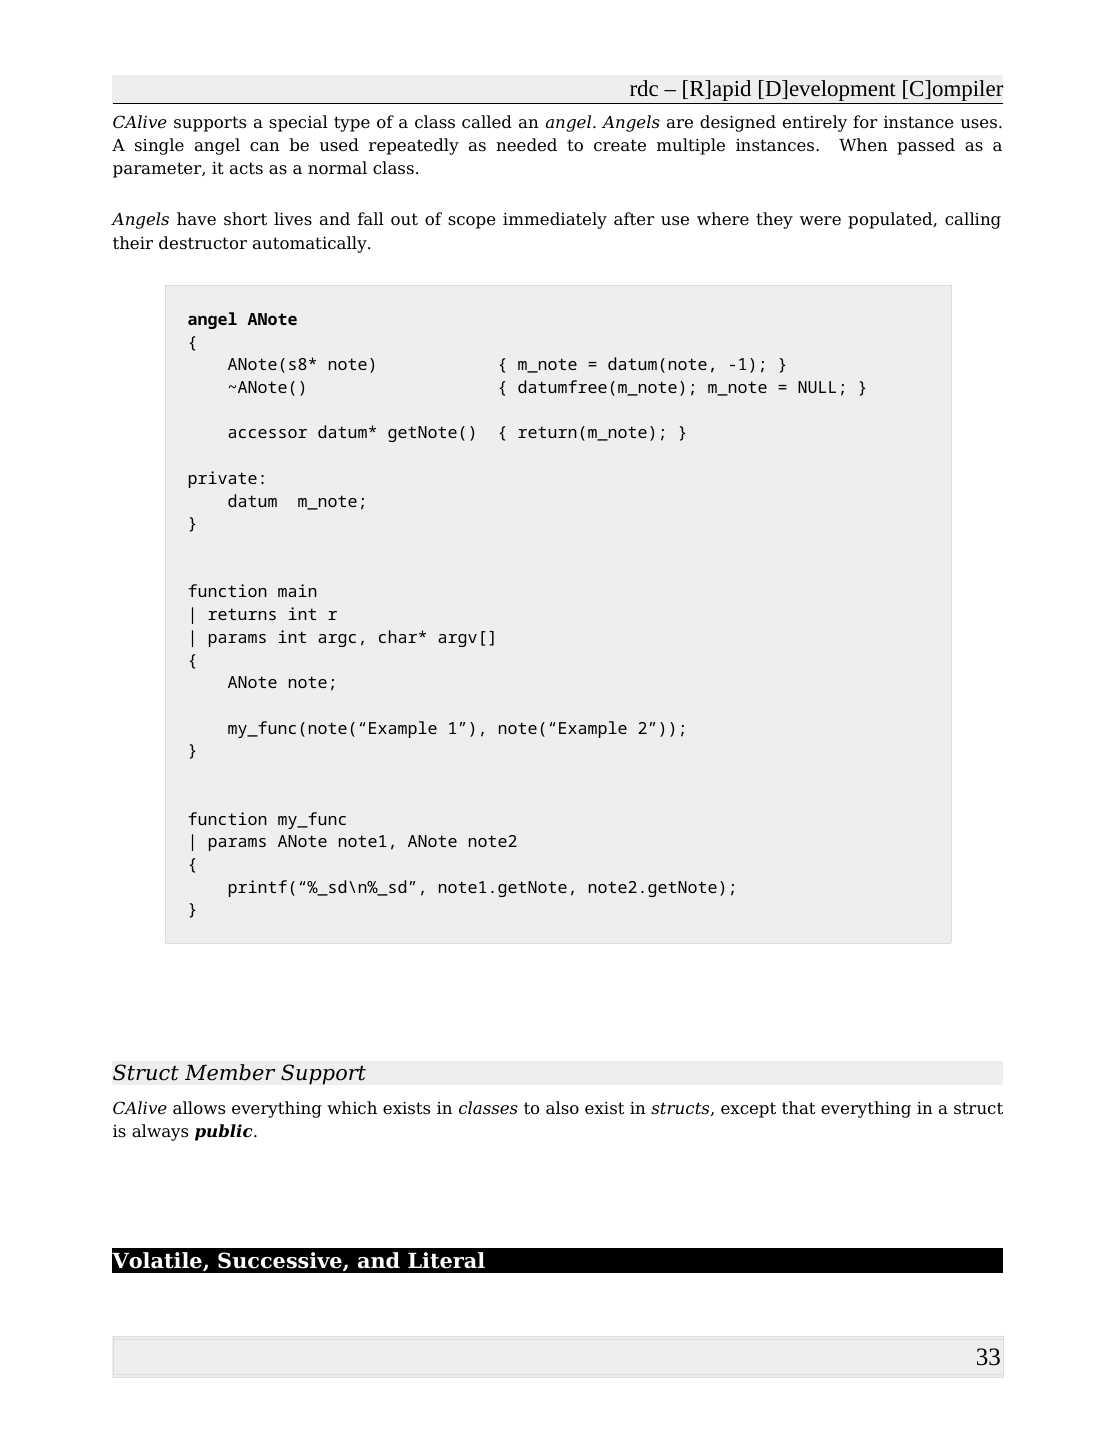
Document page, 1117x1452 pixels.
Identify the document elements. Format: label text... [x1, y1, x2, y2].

text angel ANote { ANote(s8* note) { m_note = datum(note, -1); } ~ANote() { datumfree(m_note); m_note = NULL; } accessor datum* getNote() { return(m_note); } private: datum m_note; } function main | returns int r | params int argc, char* argv[] { ANote note; my_func(note(“Example 1”), note(“Example 2”)); } function my_func | params ANote note1, ANote note2 { printf(“%_sd\n%_sd”, note1.getNote, note2.getNote); } [166, 286, 951, 943]
text CAlive allows everything which exists in classes to also exist in structs, except that everything in a struct is always public. [112, 1099, 1003, 1141]
subtitle Volatile, Successive, and Literal [112, 1248, 1003, 1273]
subtitle Struct Member Support [112, 1061, 1003, 1085]
text Angels have short lives and fall out of scope immediately after use where they were populated, calling their destructor automatically. [112, 210, 1003, 253]
text CAlive supports a special type of a class called an angel. Angels are designed entirely for instance uses. A single angel can be used repeatedly as needed to create multiple instances. When passed as a parameter, it acts as a normal class. [112, 112, 1003, 178]
